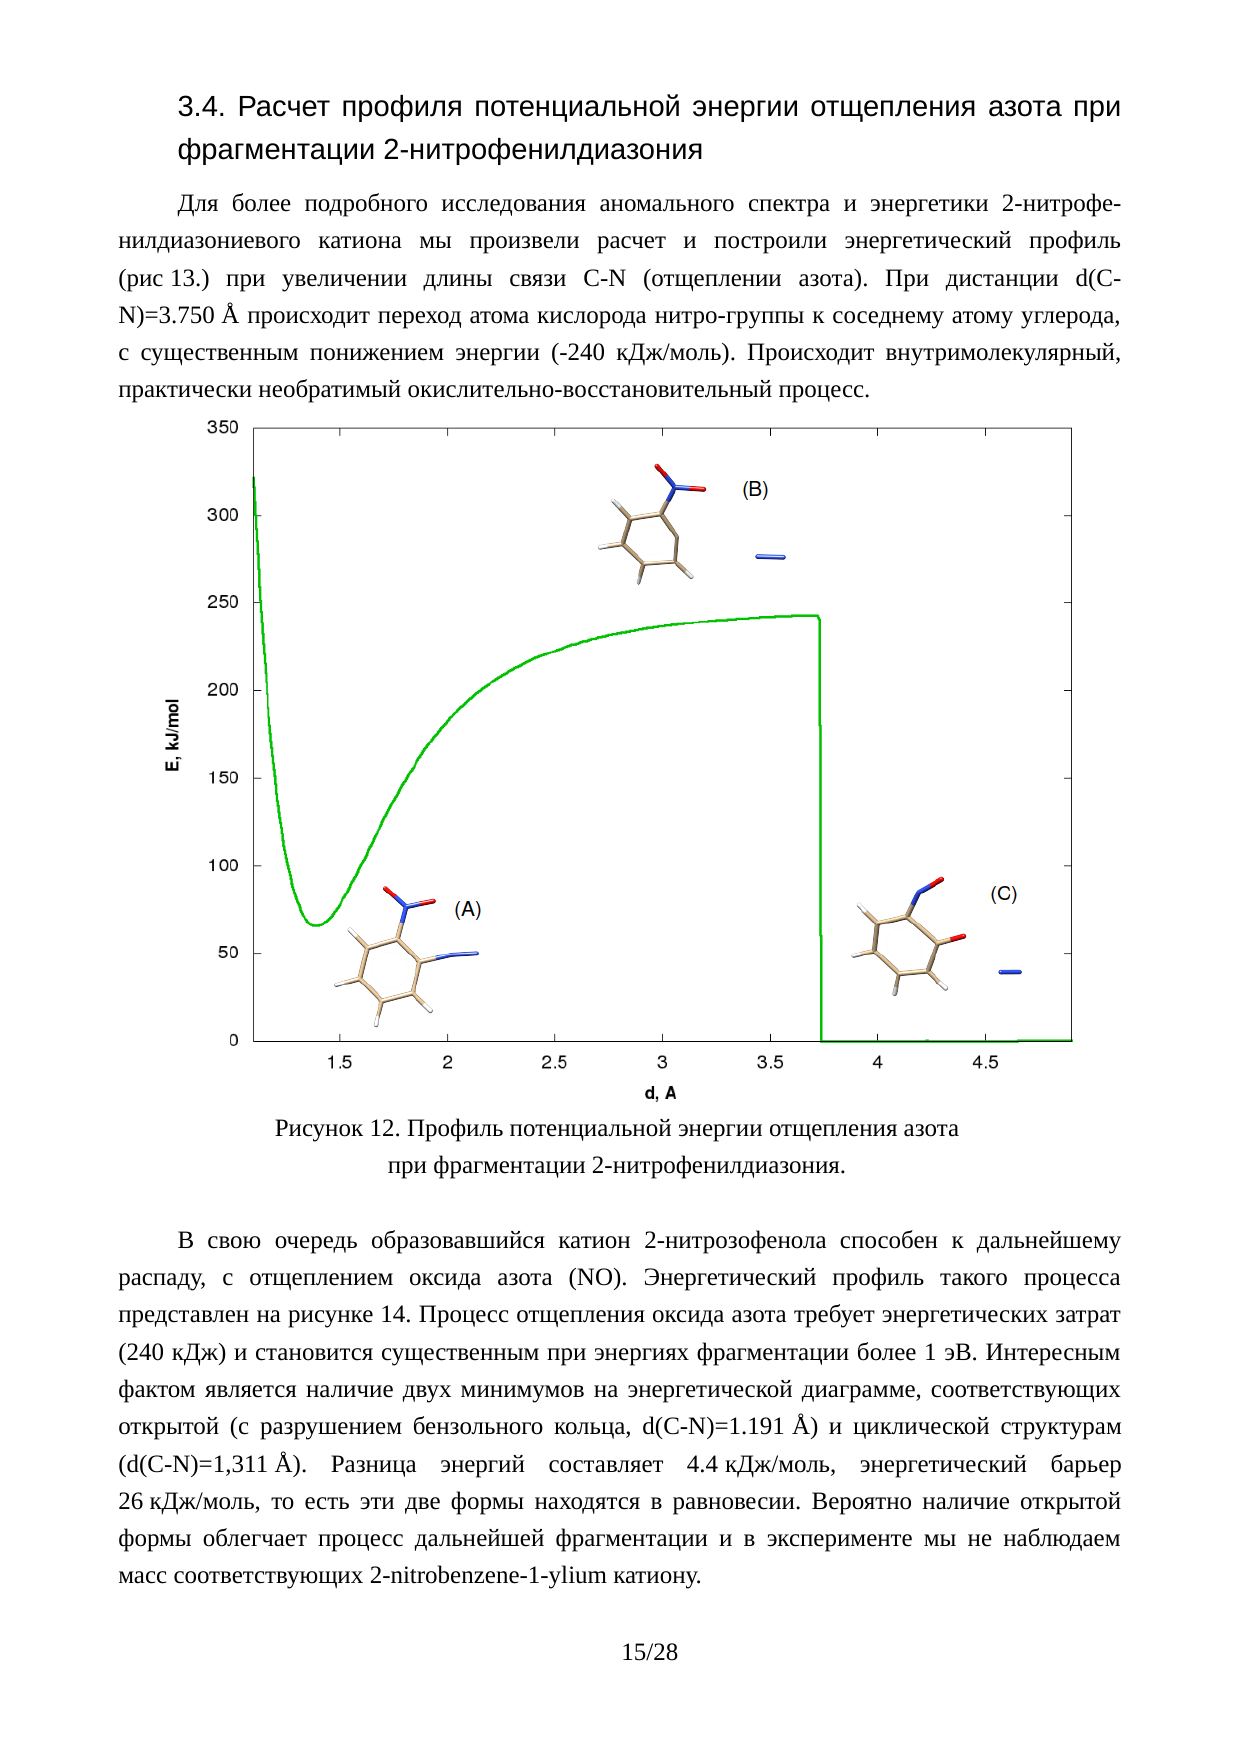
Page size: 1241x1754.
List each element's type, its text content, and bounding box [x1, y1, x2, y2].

text Для более подробного исследования аномального спектра и энергетики 2-нитрофе-нилдиазониевого катиона мы произвели расчет и построили энергетический профиль (рис 13.) при увеличении длины связи C-N (отщеплении азота). При дистанции d(C-N)=3.750 Å происходит переход атома кислорода нитро-группы к соседнему атому углерода, с существенным понижением энергии (-240 кДж/моль). Происходит внутримолекулярный, практически необратимый окислительно-восстановительный процесс. [118, 188, 1122, 403]
text Рисунок 12. Профиль потенциальной энергии отщепления азота [118, 1113, 1122, 1142]
picture [156, 411, 1084, 1105]
subtitle 3.4. Расчет профиля потенциальной энергии отщепления азота при фрагментации 2-нитрофенилдиазония [177, 88, 1122, 166]
text В свою очередь образовавшийся катион 2-нитрозофенола способен к дальнейшему распаду, с отщеплением оксида азота (NO). Энергетический профиль такого процесса представлен на рисунке 14. Процесс отщепления оксида азота требует энергетических затрат (240 кДж) и становится существенным при энергиях фрагментации более 1 эВ. Интересным фактом является наличие двух минимумов на энергетической диаграмме, соответствующих открытой (с разрушением бензольного кольца, d(C-N)=1.191 Å) и циклической структурам (d(C-N)=1,311 Å). Разница энергий составляет 4.4 кДж/моль, энергетический барьер 26 кДж/моль, то есть эти две формы находятся в равновесии. Вероятно наличие открытой формы облегчает процесс дальнейшей фрагментации и в эксперименте мы не наблюдаем масс соответствующих 2-nitrobenzene-1-ylium катиону. [118, 1225, 1122, 1589]
text при фрагментации 2-нитрофенилдиазония. [118, 1150, 1122, 1179]
